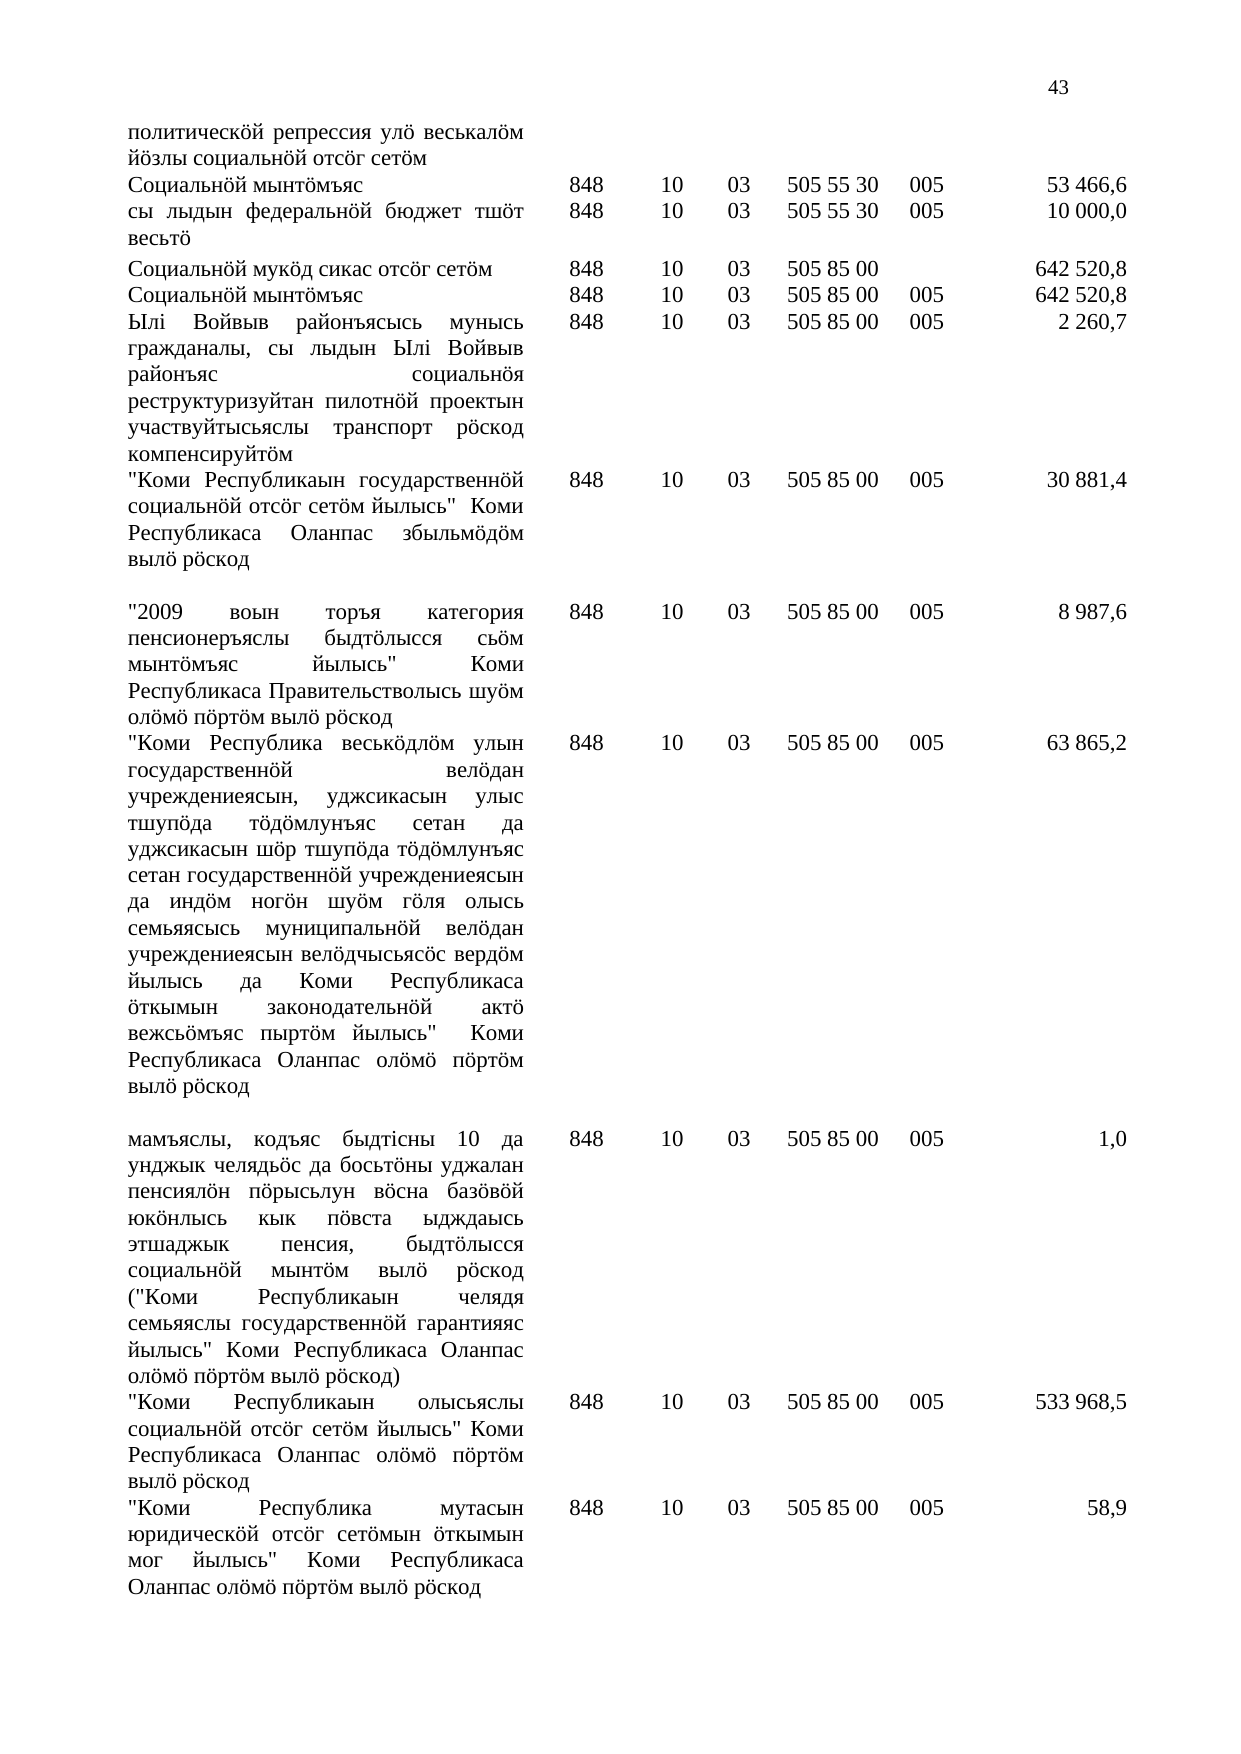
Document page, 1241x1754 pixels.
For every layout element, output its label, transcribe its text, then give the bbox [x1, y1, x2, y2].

table_cell 848 [530, 466, 643, 598]
table_cell 005 [889, 281, 964, 308]
table_cell 848 [530, 1388, 643, 1494]
table_cell политическöй репрессия улö веськалöм йöзлы социальнöй отсöг сетöм [122, 118, 530, 171]
table_cell 505 85 00 [776, 255, 889, 281]
table_cell 10 000,0 [964, 197, 1133, 255]
table_cell 30 881,4 [964, 466, 1133, 598]
table_cell [1133, 197, 1170, 255]
table_cell 03 [701, 1388, 776, 1494]
table_cell 005 [889, 1388, 964, 1494]
table_cell 505 85 00 [776, 308, 889, 466]
table_cell Ылі Войвыв районъясысь мунысь гражданалы, сы лыдын Ылі Войвыв районъяс социальнöя реструктуризуйтан пилотнöй проектын участвуйтысьяслы транспорт рöскод компенсируйтöм [122, 308, 530, 466]
table_cell Социальнöй мынтöмъяс [122, 281, 530, 308]
table_cell 533 968,5 [964, 1388, 1133, 1494]
table_cell [889, 118, 964, 171]
table_cell 10 [643, 1494, 701, 1599]
table_cell [1133, 171, 1170, 197]
table_cell 848 [530, 1494, 643, 1599]
table_cell "Коми Республика мутасын юридическöй отсöг сетöмын öткымын мог йылысь" Коми Республикаса Оланпас олöмö пöртöм вылö рöскод [122, 1494, 530, 1599]
table_cell 005 [889, 197, 964, 255]
table_cell 848 [530, 598, 643, 729]
table_cell 005 [889, 308, 964, 466]
table_cell [701, 118, 776, 171]
table_cell 505 85 00 [776, 1388, 889, 1494]
table_cell [776, 118, 889, 171]
table_cell "Коми Республика веськöдлöм улын государственнöй велöдан учреждениеясын, уджсикасын улыс тшупöда тöдöмлунъяс сетан да уджсикасын шöр тшупöда тöдöмлунъяс сетан государственнöй учреждениеясын да индöм ногöн шуöм гöля олысь семьяясысь муниципальнöй велöдан учреждениеясын велöдчысьясöс вердöм йылысь да Коми Республикаса öткымын законодательнöй актö вежсьöмъяс пыртöм йылысь" Коми Республикаса Оланпас олöмö пöртöм вылö рöскод [122, 730, 530, 1125]
table_cell [1133, 466, 1170, 598]
table_cell 10 [643, 197, 701, 255]
table_cell 005 [889, 1494, 964, 1599]
table_cell 848 [530, 171, 643, 197]
table_cell 2 260,7 [964, 308, 1133, 466]
table_cell [964, 118, 1133, 171]
table_cell Социальнöй мукöд сикас отсöг сетöм [122, 255, 530, 281]
table_cell 005 [889, 1125, 964, 1388]
table_cell 10 [643, 255, 701, 281]
table_cell 8 987,6 [964, 598, 1133, 729]
table_cell 005 [889, 730, 964, 1125]
table_cell [889, 255, 964, 281]
table_cell сы лыдын федеральнöй бюджет тшöт весьтö [122, 197, 530, 255]
table_cell 03 [701, 1494, 776, 1599]
table_cell 505 85 00 [776, 730, 889, 1125]
table_cell мамъяслы, кодъяс быдтісны 10 да унджык челядьöс да босьтöны уджалан пенсиялöн пöрысьлун вöсна базöвöй юкöнлысь кык пöвста ыдждаысь этшаджык пенсия, быдтöлысся социальнöй мынтöм вылö рöскод ("Коми Республикаын челядя семьяяслы государственнöй гарантияяс йылысь" Коми Республикаса Оланпас олöмö пöртöм вылö рöскод) [122, 1125, 530, 1388]
table_cell 10 [643, 730, 701, 1125]
table_cell 848 [530, 197, 643, 255]
table_cell [1133, 118, 1170, 171]
table_cell 848 [530, 255, 643, 281]
table_cell 03 [701, 255, 776, 281]
table_cell 10 [643, 281, 701, 308]
table_cell 005 [889, 466, 964, 598]
table_cell "Коми Республикаын государственнöй социальнöй отсöг сетöм йылысь" Коми Республикаса Оланпас збыльмöдöм вылö рöскод [122, 466, 530, 598]
table_cell 10 [643, 171, 701, 197]
table_cell [1133, 1388, 1170, 1494]
table_cell 505 85 00 [776, 598, 889, 729]
table_cell Социальнöй мынтöмъяс [122, 171, 530, 197]
table_cell 505 85 00 [776, 466, 889, 598]
table_cell [1133, 1494, 1170, 1599]
table_cell [1133, 255, 1170, 281]
table_cell 10 [643, 598, 701, 729]
table_cell 505 85 00 [776, 1494, 889, 1599]
table_cell [1133, 598, 1170, 729]
table_cell 03 [701, 466, 776, 598]
table_cell 642 520,8 [964, 255, 1133, 281]
table_cell 848 [530, 730, 643, 1125]
table_cell [530, 118, 643, 171]
table_cell 505 85 00 [776, 281, 889, 308]
table_cell [1133, 308, 1170, 466]
table_cell 642 520,8 [964, 281, 1133, 308]
table_cell 58,9 [964, 1494, 1133, 1599]
table_cell 10 [643, 466, 701, 598]
table_cell 03 [701, 730, 776, 1125]
table_cell 53 466,6 [964, 171, 1133, 197]
table_cell 03 [701, 197, 776, 255]
table_cell 505 85 00 [776, 1125, 889, 1388]
table_cell 03 [701, 308, 776, 466]
table_cell 03 [701, 281, 776, 308]
table_cell 005 [889, 598, 964, 729]
table_cell 10 [643, 1125, 701, 1388]
table_cell 1,0 [964, 1125, 1133, 1388]
table_cell [1133, 1125, 1170, 1388]
table_cell 505 55 30 [776, 171, 889, 197]
table_cell 848 [530, 308, 643, 466]
table_cell "2009 воын торъя категория пенсионеръяслы быдтöлысся сьöм мынтöмъяс йылысь" Коми Республикаса Правительстволысь шуöм олöмö пöртöм вылö рöскод [122, 598, 530, 729]
table_cell [1133, 281, 1170, 308]
table_cell 848 [530, 281, 643, 308]
table_cell 63 865,2 [964, 730, 1133, 1125]
table_cell 10 [643, 1388, 701, 1494]
table_cell 005 [889, 171, 964, 197]
table_cell 505 55 30 [776, 197, 889, 255]
table_cell [643, 118, 701, 171]
table_cell 03 [701, 171, 776, 197]
table_cell 848 [530, 1125, 643, 1388]
table_cell "Коми Республикаын олысьяслы социальнöй отсöг сетöм йылысь" Коми Республикаса Оланпас олöмö пöртöм вылö рöскод [122, 1388, 530, 1494]
table_cell 03 [701, 1125, 776, 1388]
table_cell 03 [701, 598, 776, 729]
table_cell 10 [643, 308, 701, 466]
table_cell [1133, 730, 1170, 1125]
